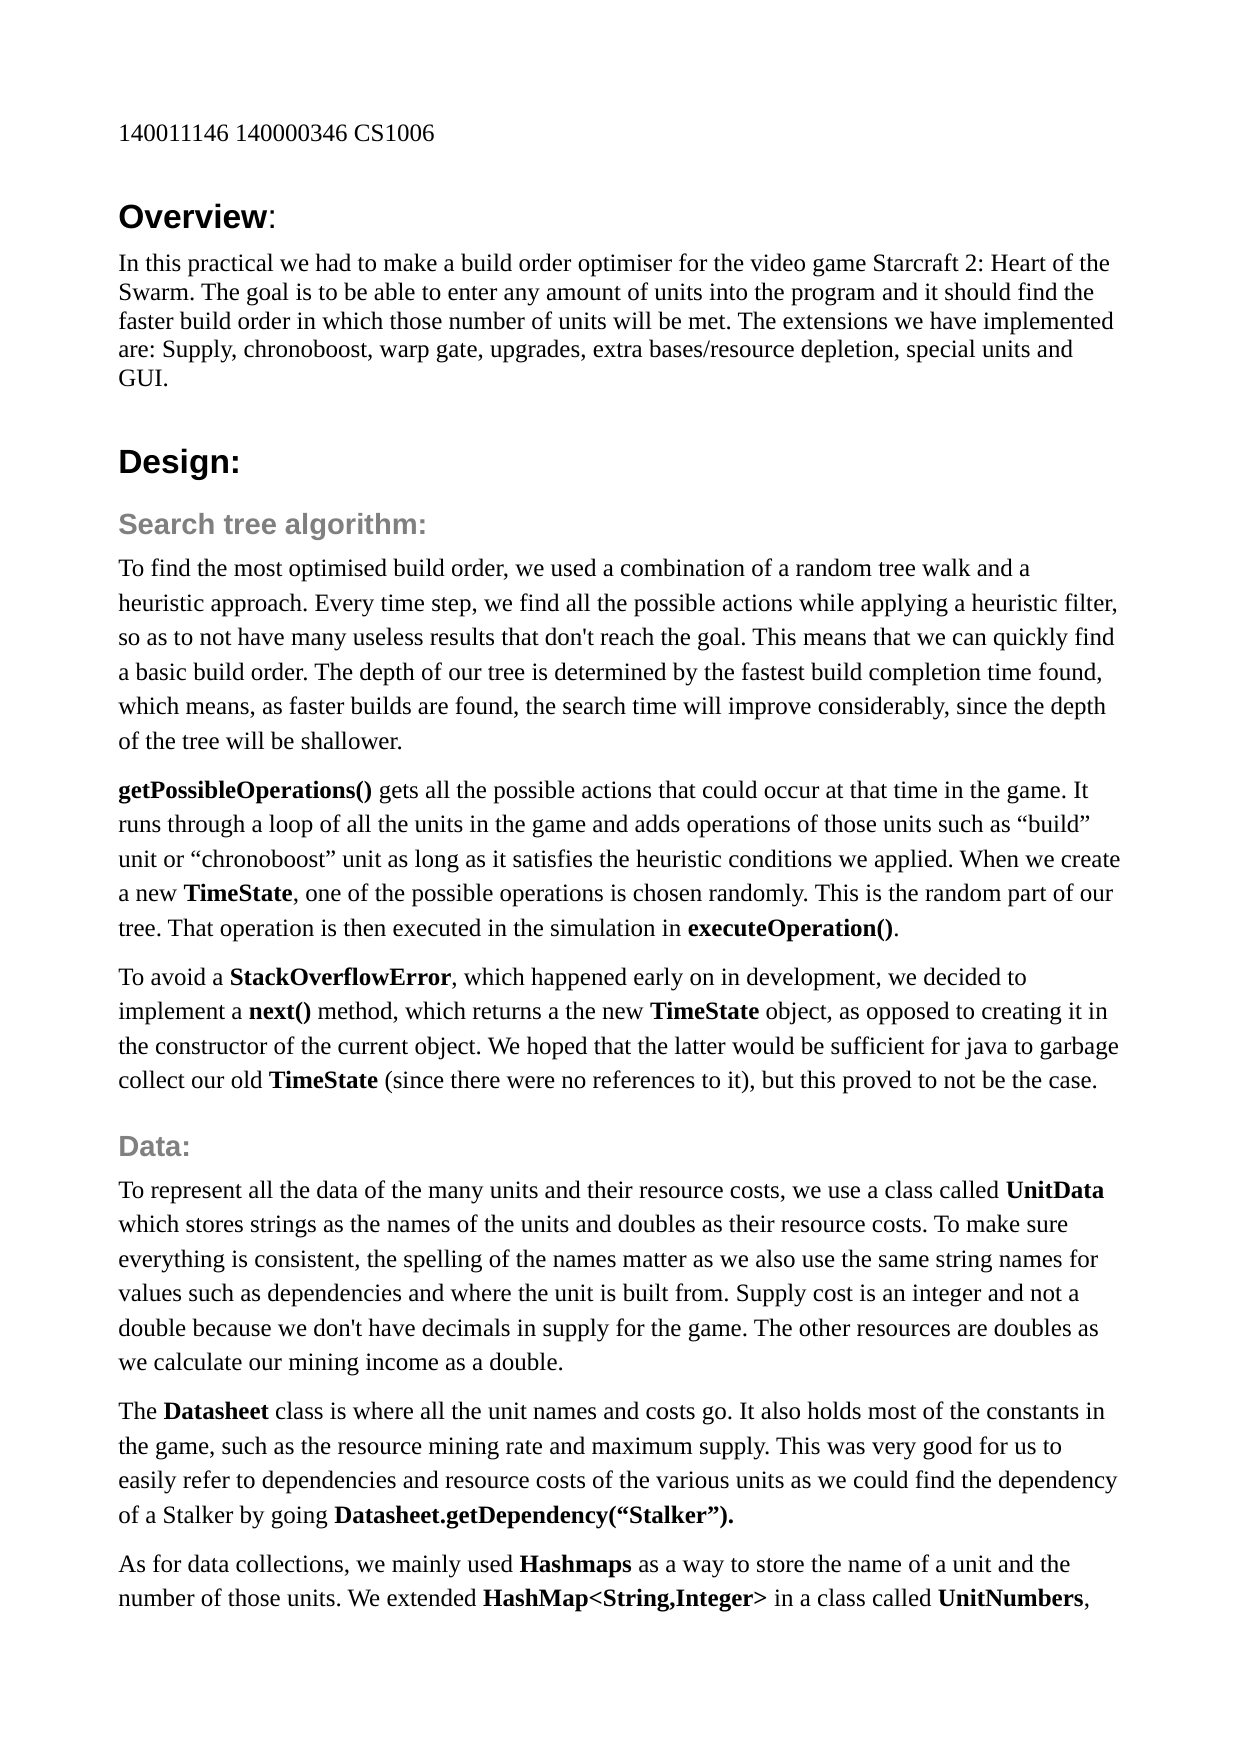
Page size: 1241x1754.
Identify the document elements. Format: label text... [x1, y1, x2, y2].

text In this practical we had to make a build order optimiser for the video game Starcraft 2: Heart of the Swarm. The goal is to be able to enter any amount of units into the program and it should find the faster build order in which those number of units will be met. The extensions we have implemented are: Supply, chronoboost, warp gate, upgrades, extra bases/resource depletion, special units and GUI. [118, 248, 1122, 392]
subtitle Design: [118, 442, 1122, 480]
text As for data collections, we mainly used Hashmaps as a way to store the name of a unit and the number of those units. We extended HashMap<String,Integer> in a class called UnitNumbers, [118, 1549, 1122, 1612]
text To avoid a StackOverflowError, which happened early on in development, we decided to implement a next() method, which returns a the new TimeState object, as opposed to creating it in the constructor of the current object. We hoped that the latter would be sufficient for java to garbage collect our old TimeState (since there were no references to it), but this proved to not be the case. [118, 962, 1122, 1094]
subtitle Overview: [118, 197, 1122, 236]
text To represent all the data of the many units and their resource costs, we use a class called UnitData which stores strings as the names of the units and doubles as their resource costs. To make sure everything is consistent, the spelling of the names matter as we also use the same string names for values such as dependencies and where the unit is built from. Supply cost is an integer and not a double because we don't have decimals in supply for the game. The other resources are doubles as we calculate our mining income as a double. [118, 1175, 1122, 1376]
subtitle Data: [118, 1129, 1122, 1162]
text To find the most optimised build order, we used a combination of a random tree walk and a heuristic approach. Every time step, we find all the possible actions while applying a heuristic filter, so as to not have many useless results that don't reach the goal. This means that we can quickly find a basic build order. The depth of our tree is determined by the fastest build completion time found, which means, as faster builds are found, the search time will improve considerably, since the depth of the tree will be shallower. [118, 553, 1122, 754]
subtitle Search tree algorithm: [118, 507, 1122, 541]
text The Datasheet class is where all the unit names and costs go. It also holds most of the constants in the game, such as the resource mining rate and maximum supply. This was very good for us to easily refer to dependencies and resource costs of the various units as we could find the dependency of a Stalker by going Datasheet.getDependency(“Stalker”). [118, 1396, 1122, 1529]
text getPossibleOperations() gets all the possible actions that could occur at that time in the game. It runs through a loop of all the units in the game and adds operations of those units such as “build” unit or “chronoboost” unit as long as it satisfies the heuristic conditions we applied. When we create a new TimeState, one of the possible operations is chosen randomly. This is the random part of our tree. That operation is then executed in the simulation in executeOperation(). [118, 775, 1122, 942]
